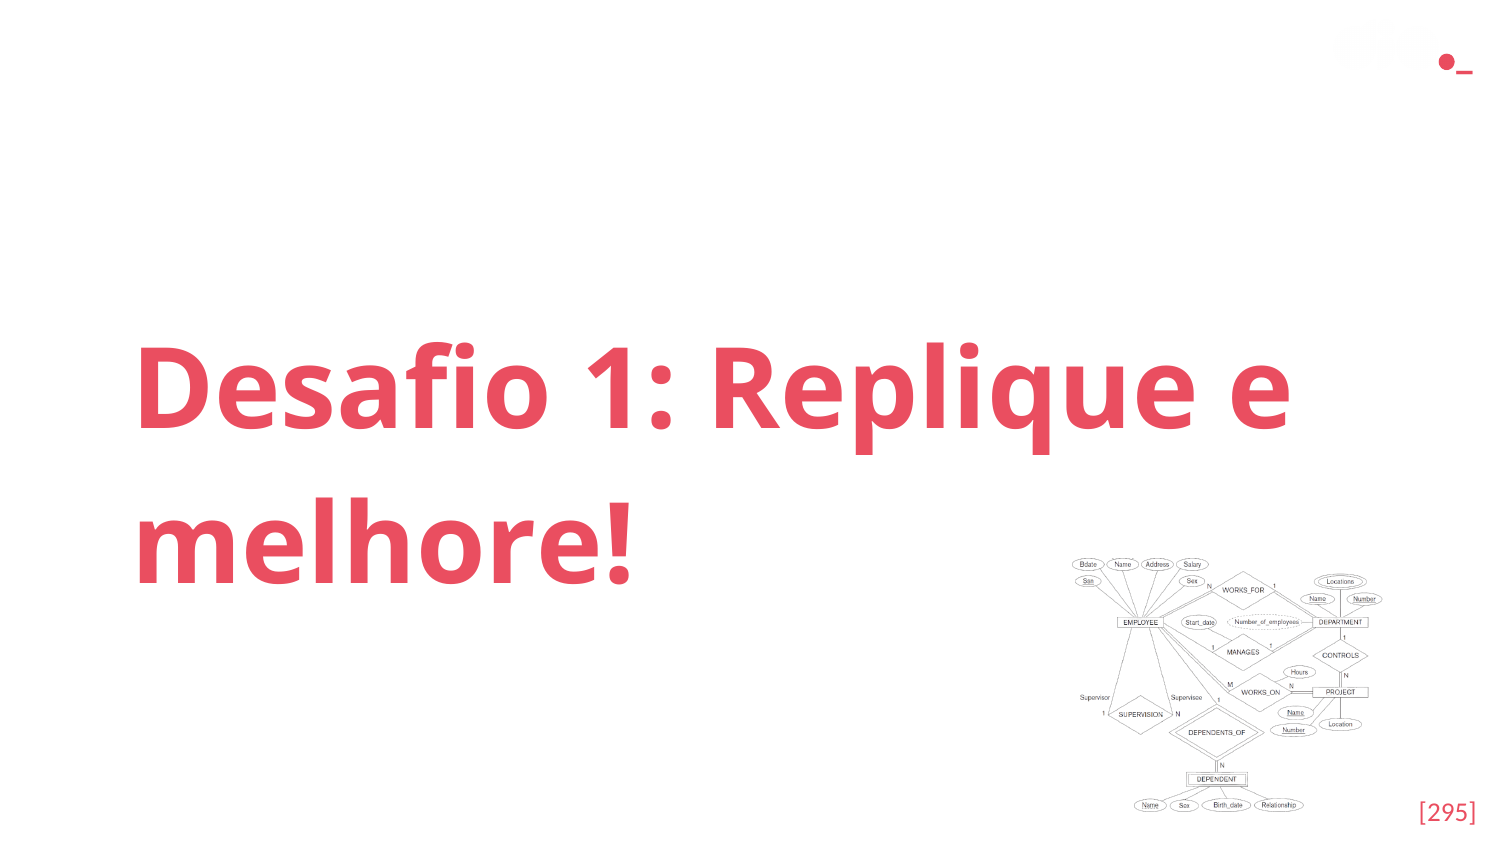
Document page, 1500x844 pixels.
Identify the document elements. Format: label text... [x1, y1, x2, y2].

picture [1002, 558, 1455, 813]
text_box Desafio 1: Replique e melhore! [116, 280, 1344, 546]
slide_number [295] [1403, 779, 1494, 844]
picture [1333, 19, 1473, 75]
